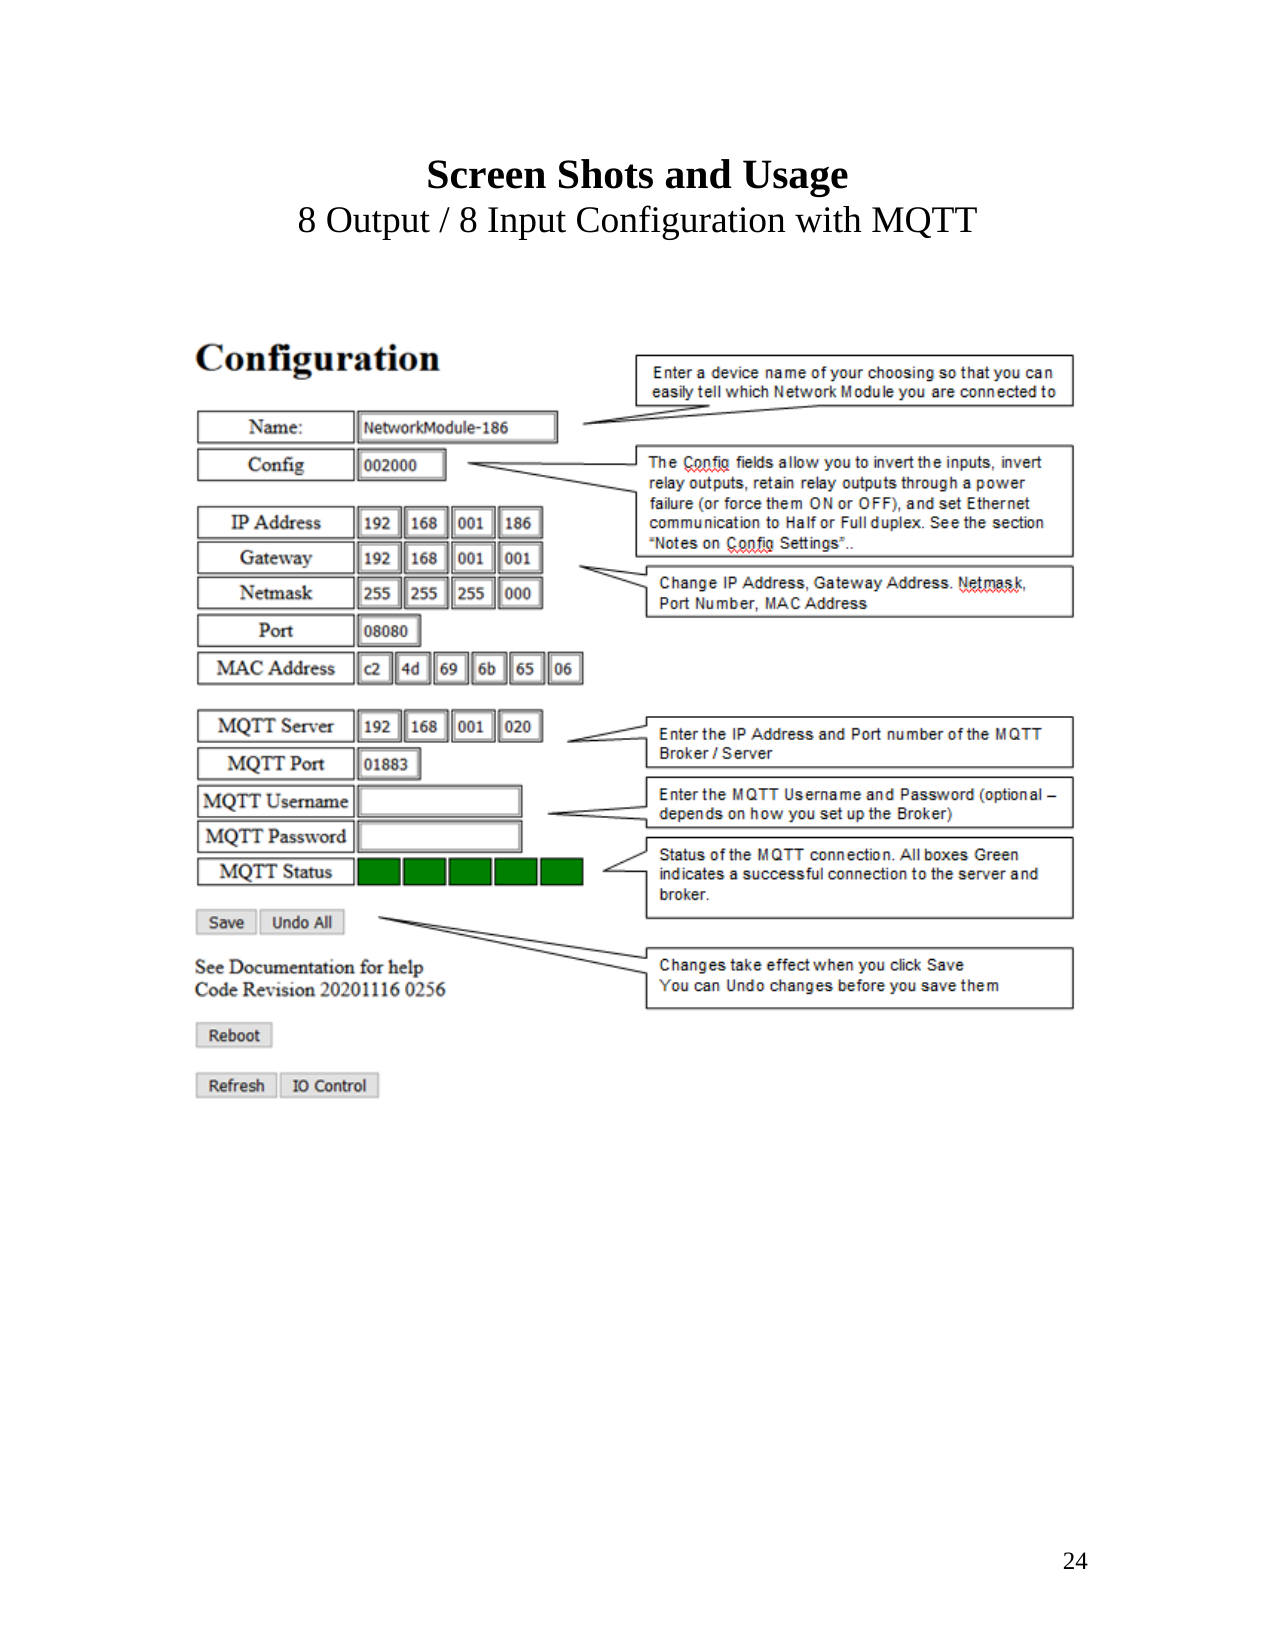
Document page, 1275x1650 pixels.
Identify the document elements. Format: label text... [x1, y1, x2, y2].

picture [187, 327, 1083, 1106]
text 8 Output / 8 Input Configuration with MQTT [187, 198, 1087, 241]
text Screen Shots and Usage [187, 150, 1087, 198]
